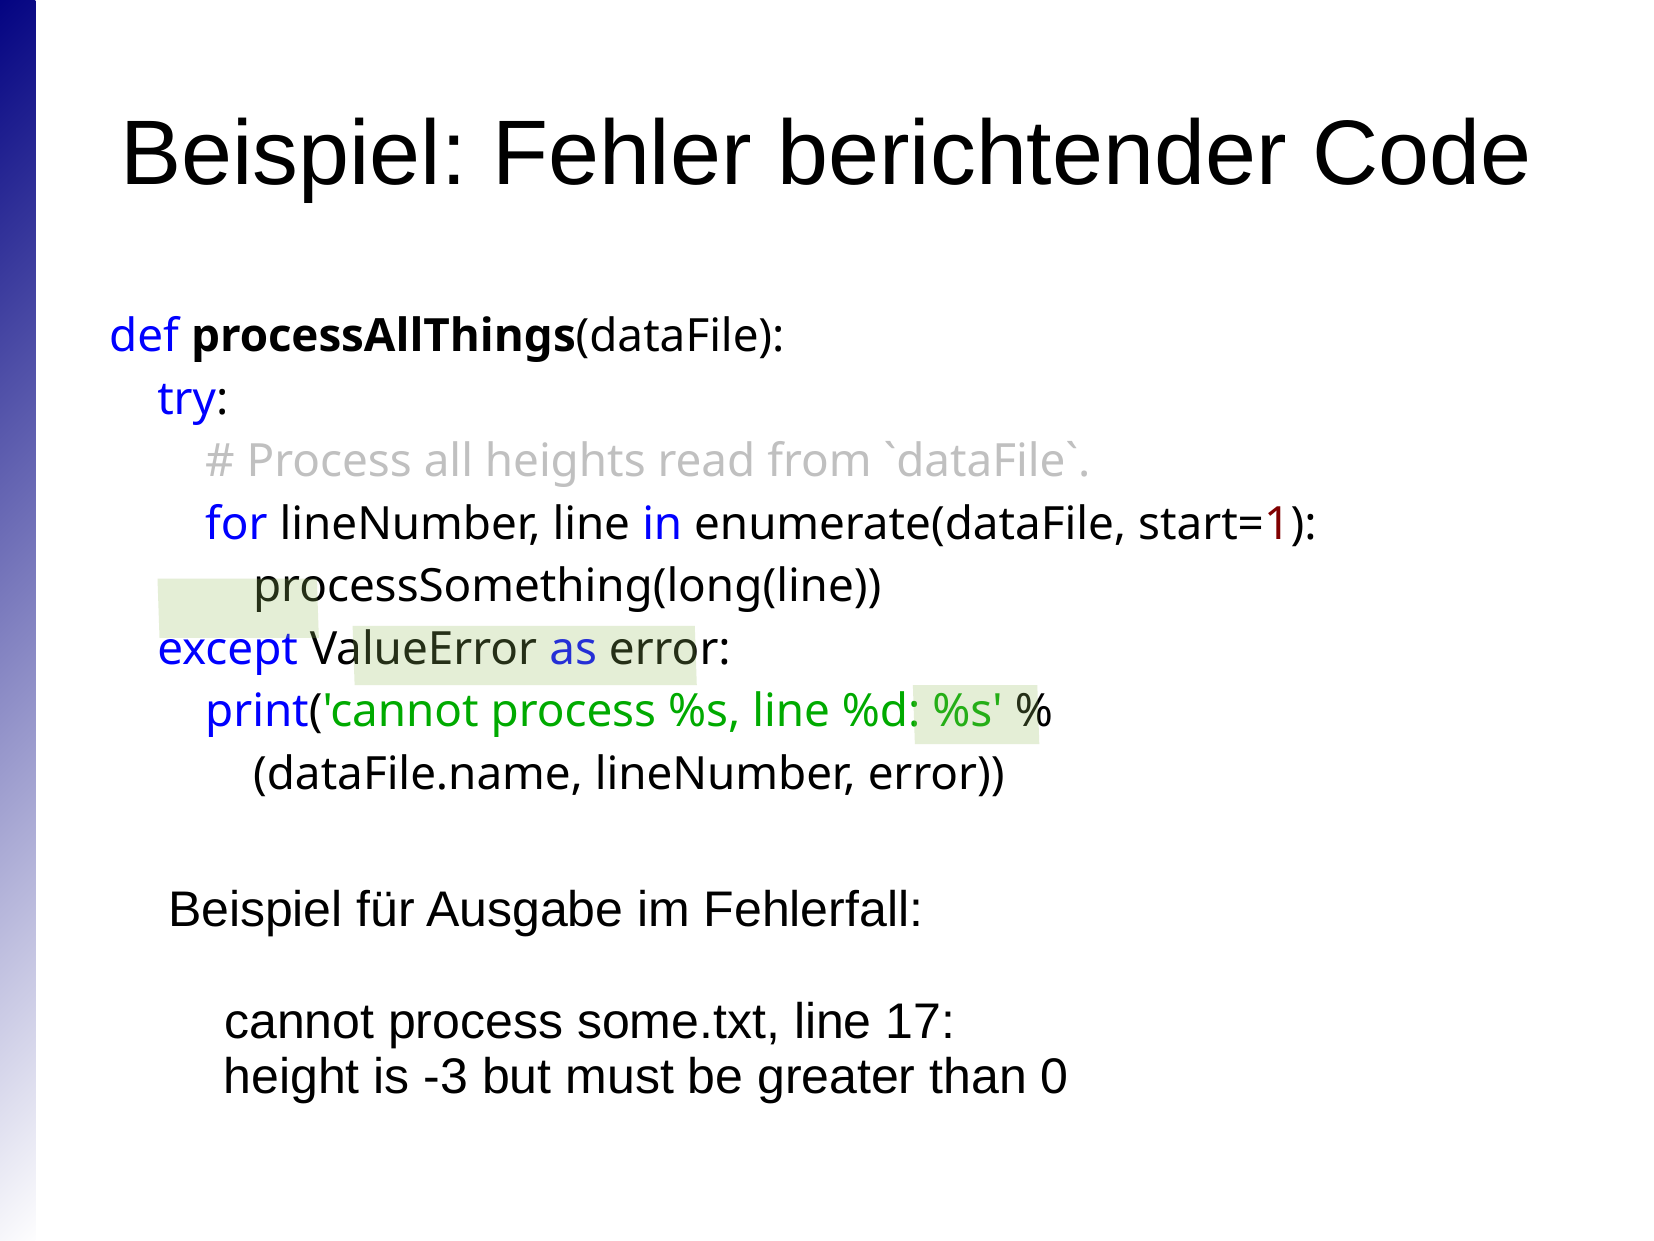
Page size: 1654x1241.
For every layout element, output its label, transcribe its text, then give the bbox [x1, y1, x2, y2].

text_box def processAllThings(dataFile): try: # Process all heights read from `dataFile`. for lineNumber, line in enumerate(dataFile, start=1): processSomething(long(line)) except ValueError as error: print('cannot process %s, line %d: %s' % (dataFile.name, lineNumber, error)) [94, 295, 1560, 742]
text_box [912, 685, 1040, 745]
text_box Beispiel für Ausgabe im Fehlerfall: cannot process some.txt, line 17: height is -3 but must be greater than 0 [153, 874, 1571, 1158]
text_box [352, 625, 697, 686]
title Beispiel: Fehler berichtender Code [82, 49, 1571, 257]
text_box [157, 578, 319, 638]
